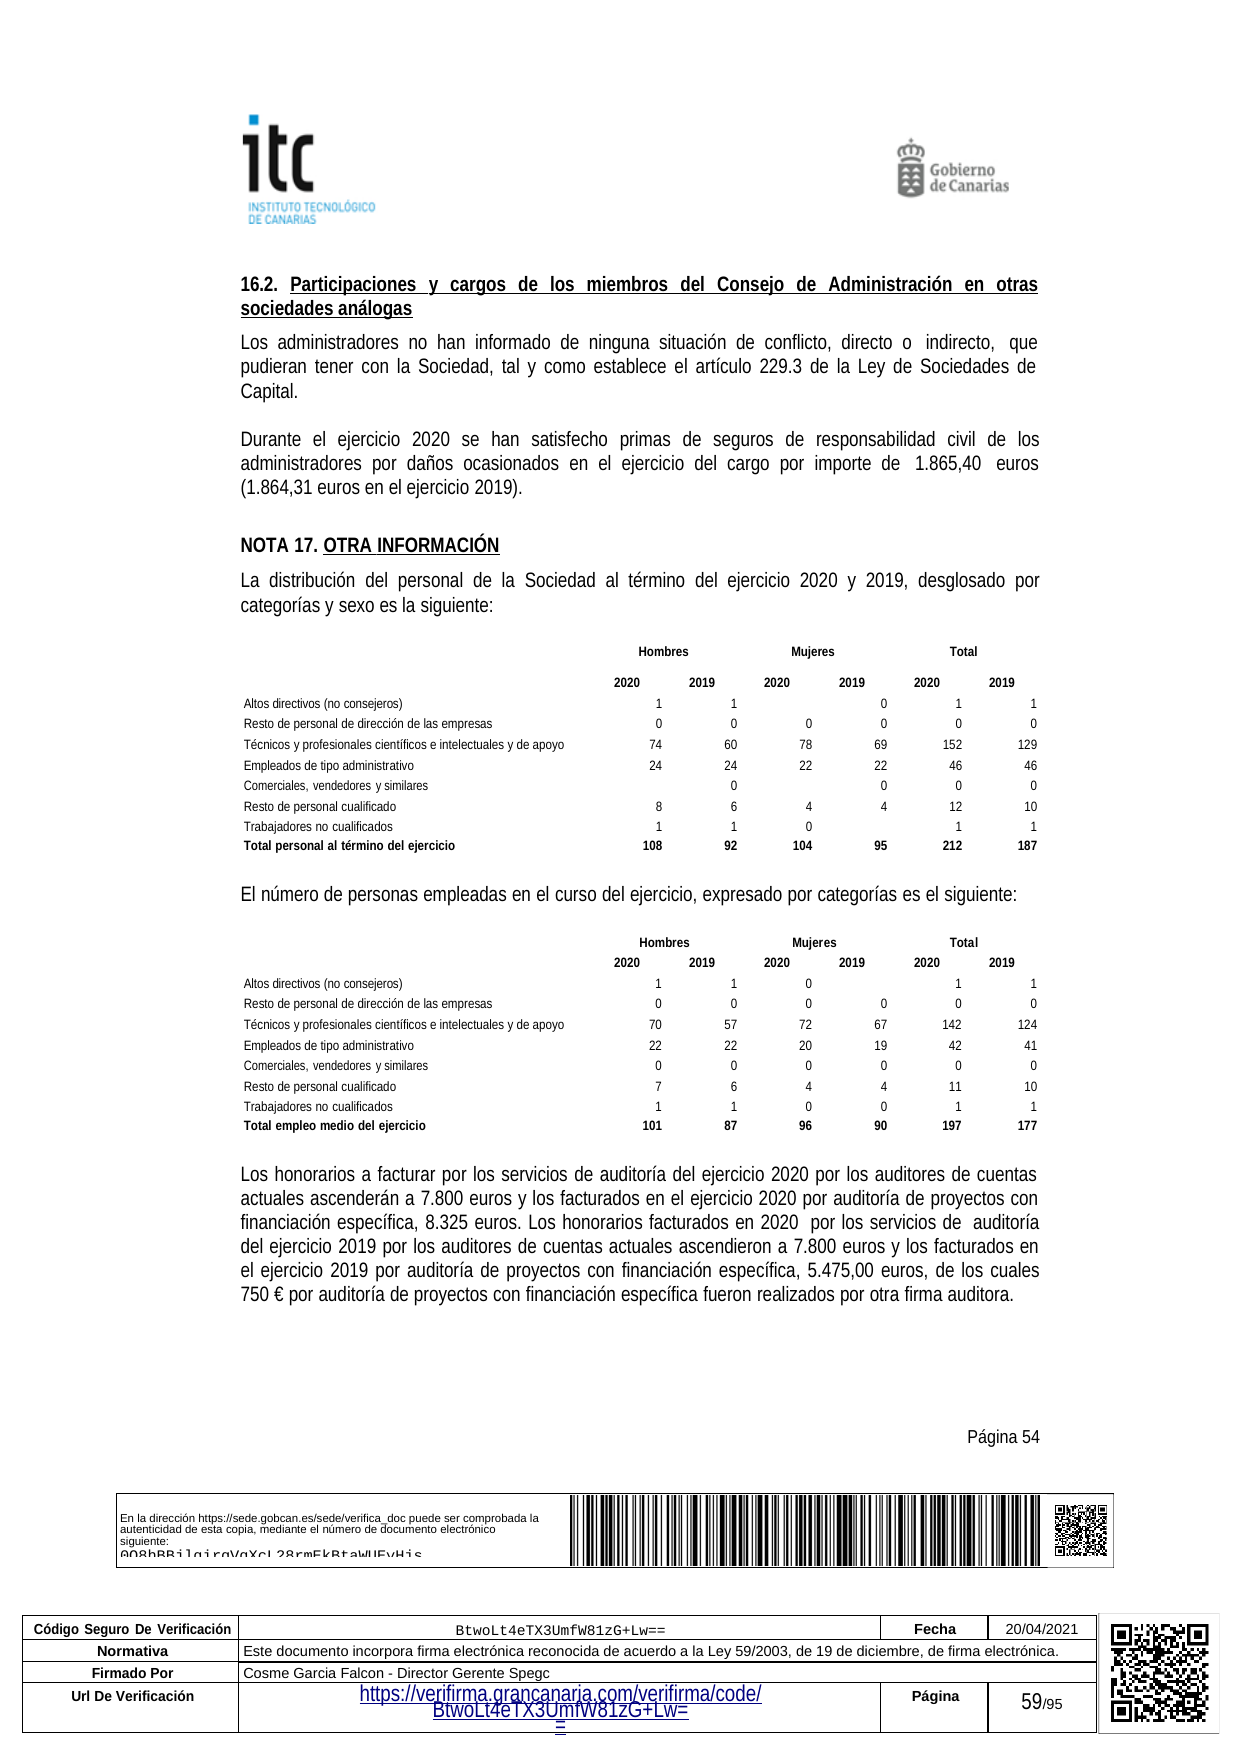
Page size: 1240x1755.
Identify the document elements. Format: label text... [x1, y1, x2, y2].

table_cell Empleados de tipo administrativo [242, 1035, 588, 1055]
table_cell [751, 734, 791, 754]
table_cell 46 [941, 755, 975, 775]
table_cell 8 [641, 796, 676, 816]
table_cell [900, 796, 941, 816]
table_cell [900, 775, 941, 796]
table_cell [901, 1035, 941, 1055]
table_cell [676, 994, 719, 1014]
table_cell 22 [791, 755, 825, 775]
table_cell 19 [870, 1035, 901, 1055]
table_cell Altos directivos (no consejeros) [242, 973, 588, 993]
table_cell [751, 1096, 794, 1117]
table_cell 41 [1016, 1035, 1039, 1055]
table_cell [751, 796, 791, 816]
table_cell 108 [641, 837, 676, 855]
table_cell [676, 714, 719, 734]
table_cell [869, 816, 900, 837]
table_cell [826, 1055, 869, 1076]
table_cell [676, 837, 719, 855]
table_cell [588, 796, 641, 816]
table_cell 0 [870, 1055, 901, 1076]
table_cell 4 [791, 796, 825, 816]
table_cell 2019 [676, 667, 719, 693]
table_cell Total personal al término del ejercicio [242, 837, 588, 855]
table_cell [791, 775, 825, 796]
table_cell [588, 734, 641, 754]
table_cell [975, 994, 1016, 1014]
table_cell 1 [720, 973, 751, 993]
table_cell [826, 1076, 869, 1096]
table_cell Empleados de tipo administrativo [242, 755, 588, 775]
table_cell 1 [941, 693, 975, 713]
table_cell 101 [641, 1117, 676, 1135]
text El número de personas empleadas en el curso del ejercicio, expresado por categorías es el siguiente: [240, 882, 1125, 906]
table_cell 2019 [825, 667, 869, 693]
table_cell 87 [720, 1117, 751, 1135]
table_cell [751, 994, 794, 1014]
table_cell Resto de personal de dirección de las empresas [242, 714, 588, 734]
table_cell 1 [1016, 816, 1039, 837]
table_cell [791, 693, 825, 713]
table_cell [588, 973, 641, 993]
subtitle NOTA 17. OTRA INFORMACIÓN [240, 533, 1125, 557]
table_cell [1016, 667, 1039, 693]
table_cell [676, 1117, 719, 1135]
table_cell 0 [941, 775, 975, 796]
table_cell [588, 994, 641, 1014]
table_cell [825, 714, 869, 734]
table_cell Trabajadores no cualificados [242, 1096, 588, 1117]
table_cell 0 [641, 714, 676, 734]
table_cell [870, 973, 901, 993]
table_cell 42 [941, 1035, 975, 1055]
table_cell [751, 1014, 794, 1034]
table_cell [791, 667, 825, 693]
table_cell [676, 1076, 719, 1096]
table_cell [588, 1055, 641, 1076]
table_cell [901, 973, 941, 993]
table_cell Resto de personal de dirección de las empresas [242, 994, 588, 1014]
table_cell [588, 1076, 641, 1096]
table_cell 177 [1016, 1117, 1039, 1135]
table_cell 4 [870, 1076, 901, 1096]
list Participaciones y cargos de los miembros del Consejo de Administración en otras sociedades análogas [240, 272, 1039, 320]
table_cell [588, 714, 641, 734]
table_cell 6 [720, 1076, 751, 1096]
table_cell 0 [795, 1096, 826, 1117]
table_cell [751, 755, 791, 775]
text Durante el ejercicio 2020 se han satisfecho primas de seguros de responsabilidad civil de los administradores por daños ocasionados en el ejercicio del cargo por importe de 1.865,40 euros (1.864,31 euros en el ejercicio 2019). [240, 427, 1039, 499]
table_cell 0 [870, 1096, 901, 1117]
table_cell [900, 755, 941, 775]
table_cell [588, 775, 641, 796]
table_cell [588, 837, 641, 855]
table_cell [941, 667, 975, 693]
table_cell 0 [869, 714, 900, 734]
table_header Hombres Mujeres Total [242, 642, 1039, 667]
table_cell 0 [720, 994, 751, 1014]
table_cell 10 [1016, 796, 1039, 816]
table_cell [825, 775, 869, 796]
table_cell [975, 714, 1016, 734]
table_cell 0 [720, 714, 751, 734]
table_header [720, 932, 751, 973]
table_cell 22 [641, 1035, 676, 1055]
table_cell [901, 1117, 941, 1135]
table_cell 1 [1016, 1096, 1039, 1117]
table_cell [975, 775, 1016, 796]
table_cell 197 [941, 1117, 975, 1135]
table_cell 0 [791, 714, 825, 734]
table_cell 1 [941, 1096, 975, 1117]
table_header Mujer [795, 932, 826, 973]
table_cell [975, 1117, 1016, 1135]
table_cell [825, 816, 869, 837]
table_cell [588, 1014, 641, 1034]
table_cell 0 [720, 1055, 751, 1076]
table_cell [751, 775, 791, 796]
table_cell 67 [870, 1014, 901, 1034]
table_cell Trabajadores no cualificados [242, 816, 588, 837]
table_cell 1 [641, 1096, 676, 1117]
table_cell [720, 667, 751, 693]
table_cell [676, 816, 719, 837]
table_cell [975, 693, 1016, 713]
table_cell [825, 796, 869, 816]
table_cell [676, 755, 719, 775]
table_header l 2019 [975, 932, 1016, 973]
table_cell [975, 1055, 1016, 1076]
table_cell 1 [641, 973, 676, 993]
table_cell [975, 973, 1016, 993]
table_cell [588, 693, 641, 713]
table_cell 1 [1016, 973, 1039, 993]
table_cell [826, 1096, 869, 1117]
table_cell Técnicos y profesionales científicos e intelectuales y de apoyo [242, 734, 588, 754]
table_cell [588, 1035, 641, 1055]
table_cell [900, 837, 941, 855]
table_cell 1 [941, 816, 975, 837]
table_cell 142 [941, 1014, 975, 1034]
table_cell 11 [941, 1076, 975, 1096]
table_cell [825, 693, 869, 713]
table_cell [825, 734, 869, 754]
table_cell [588, 816, 641, 837]
table_header 2020 [751, 932, 794, 973]
table_cell 212 [941, 837, 975, 855]
table_cell [751, 1055, 794, 1076]
table_cell 4 [795, 1076, 826, 1096]
table_cell 60 [720, 734, 751, 754]
table_cell [751, 1076, 794, 1096]
table_cell 2020 [900, 667, 941, 693]
table_header [1016, 932, 1039, 973]
table_cell [676, 734, 719, 754]
table_cell [676, 1014, 719, 1034]
table_cell [588, 755, 641, 775]
table_cell Resto de personal cualificado [242, 796, 588, 816]
table_cell 46 [1016, 755, 1039, 775]
table_cell [975, 1076, 1016, 1096]
table_header Hombr [641, 932, 676, 973]
table_cell 24 [720, 755, 751, 775]
table_cell 24 [641, 755, 676, 775]
table_cell [975, 734, 1016, 754]
table_cell [751, 1035, 794, 1055]
table_cell 1 [720, 693, 751, 713]
table_cell 7 [641, 1076, 676, 1096]
table_cell 22 [869, 755, 900, 775]
table_cell [901, 1096, 941, 1117]
table_cell 0 [641, 994, 676, 1014]
table_cell 10 [1016, 1076, 1039, 1096]
table_cell [975, 816, 1016, 837]
table_cell 57 [720, 1014, 751, 1034]
table_cell 90 [870, 1117, 901, 1135]
table_cell [751, 837, 791, 855]
table_cell [676, 1055, 719, 1076]
table_cell 152 [941, 734, 975, 754]
table_cell [751, 816, 791, 837]
table_cell 96 [795, 1117, 826, 1135]
table_cell [975, 1014, 1016, 1034]
table_cell 1 [641, 816, 676, 837]
table_cell 0 [791, 816, 825, 837]
table_cell 0 [869, 775, 900, 796]
table_cell [588, 1096, 641, 1117]
table_cell 12 [941, 796, 975, 816]
table_header Tota [941, 932, 975, 973]
table_cell [901, 1055, 941, 1076]
table_cell 2020 [588, 667, 641, 693]
table_cell [900, 714, 941, 734]
table_cell [901, 1076, 941, 1096]
table_cell Total empleo medio del ejercicio [242, 1117, 588, 1135]
table_cell [975, 796, 1016, 816]
table_cell [242, 667, 588, 693]
table_cell 4 [869, 796, 900, 816]
table_cell 1 [1016, 693, 1039, 713]
table_cell Resto de personal cualificado [242, 1076, 588, 1096]
table_cell [900, 816, 941, 837]
table_header es 2019 [676, 932, 719, 973]
table_header 2020 [901, 932, 941, 973]
table_cell 0 [869, 693, 900, 713]
table_cell [826, 1117, 869, 1135]
table_cell [901, 994, 941, 1014]
table_cell 0 [941, 714, 975, 734]
table_cell [826, 1014, 869, 1034]
table_cell 95 [869, 837, 900, 855]
table_cell [869, 667, 900, 693]
table_cell [751, 693, 791, 713]
text Los honorarios a facturar por los servicios de auditoría del ejercicio 2020 por los auditores de cuentas actuales ascenderán a 7.800 euros y los facturados en el ejercicio 2020 por auditoría de proyectos con financiación específica, 8.325 euros. Los honorarios facturados en 2020 por los servicios de auditoría del ejercicio 2019 por los auditores de cuentas actuales ascendieron a 7.800 euros y los facturados en el ejercicio 2019 por auditoría de proyectos con financiación específica, 5.475,00 euros, de los cuales 750 € por auditoría de proyectos con financiación específica fueron realizados por otra firma auditora. [240, 1162, 1039, 1306]
table_cell [900, 693, 941, 713]
table_cell [826, 973, 869, 993]
table_cell 0 [1016, 775, 1039, 796]
table_cell 0 [870, 994, 901, 1014]
table_cell 6 [720, 796, 751, 816]
text La distribución del personal de la Sociedad al término del ejercicio 2020 y 2019, desglosado por categorías y sexo es la siguiente: [240, 568, 1039, 616]
table_cell 1 [641, 693, 676, 713]
table_cell 92 [720, 837, 751, 855]
table_cell [975, 1035, 1016, 1055]
table_cell 22 [720, 1035, 751, 1055]
table_cell [975, 755, 1016, 775]
table_cell [676, 973, 719, 993]
table_cell 124 [1016, 1014, 1039, 1034]
table_cell Comerciales, vendedores y similares [242, 775, 588, 796]
table_header [870, 932, 901, 973]
table_cell 1 [941, 973, 975, 993]
table_cell [825, 755, 869, 775]
table_cell 2020 [751, 667, 791, 693]
table_cell 70 [641, 1014, 676, 1034]
table_cell 72 [795, 1014, 826, 1034]
table_cell [751, 973, 794, 993]
table_cell 0 [795, 994, 826, 1014]
table_cell 0 [641, 1055, 676, 1076]
table_cell [826, 994, 869, 1014]
table_cell [900, 734, 941, 754]
table_cell 0 [795, 973, 826, 993]
table_cell [676, 693, 719, 713]
table_cell 69 [869, 734, 900, 754]
text Página 54 [10, 1426, 1039, 1448]
table_cell 0 [1016, 1055, 1039, 1076]
table_cell 78 [791, 734, 825, 754]
table_cell 0 [1016, 714, 1039, 734]
table_cell [975, 837, 1016, 855]
table_cell [676, 775, 719, 796]
table_cell Técnicos y profesionales científicos e intelectuales y de apoyo [242, 1014, 588, 1034]
table_cell [826, 1035, 869, 1055]
table_cell 0 [1016, 994, 1039, 1014]
table_cell 1 [720, 1096, 751, 1117]
table_cell 0 [941, 1055, 975, 1076]
table_cell 104 [791, 837, 825, 855]
table_cell [751, 1117, 794, 1135]
table_cell 20 [795, 1035, 826, 1055]
text Los administradores no han informado de ninguna situación de conflicto, directo o indirecto, que pudieran tener con la Sociedad, tal y como establece el artículo 229.3 de la Ley de Sociedades de Capital. [240, 330, 1039, 402]
table_cell [641, 775, 676, 796]
table_cell [588, 1117, 641, 1135]
table_cell 2019 [975, 667, 1016, 693]
table_header [242, 932, 588, 973]
table_cell [751, 714, 791, 734]
table_cell [676, 1096, 719, 1117]
table_cell Comerciales, vendedores y similares [242, 1055, 588, 1076]
table_cell Altos directivos (no consejeros) [242, 693, 588, 713]
table_cell [901, 1014, 941, 1034]
table_cell [676, 796, 719, 816]
table_cell [825, 837, 869, 855]
table_header 2020 [588, 932, 641, 973]
table_cell 0 [720, 775, 751, 796]
table_cell [641, 667, 676, 693]
table_cell 0 [795, 1055, 826, 1076]
table_header es 2019 [826, 932, 869, 973]
table_cell 187 [1016, 837, 1039, 855]
table_cell [975, 1096, 1016, 1117]
table_cell 74 [641, 734, 676, 754]
table_cell 129 [1016, 734, 1039, 754]
table_cell [676, 1035, 719, 1055]
table_cell 0 [941, 994, 975, 1014]
table_cell 1 [720, 816, 751, 837]
